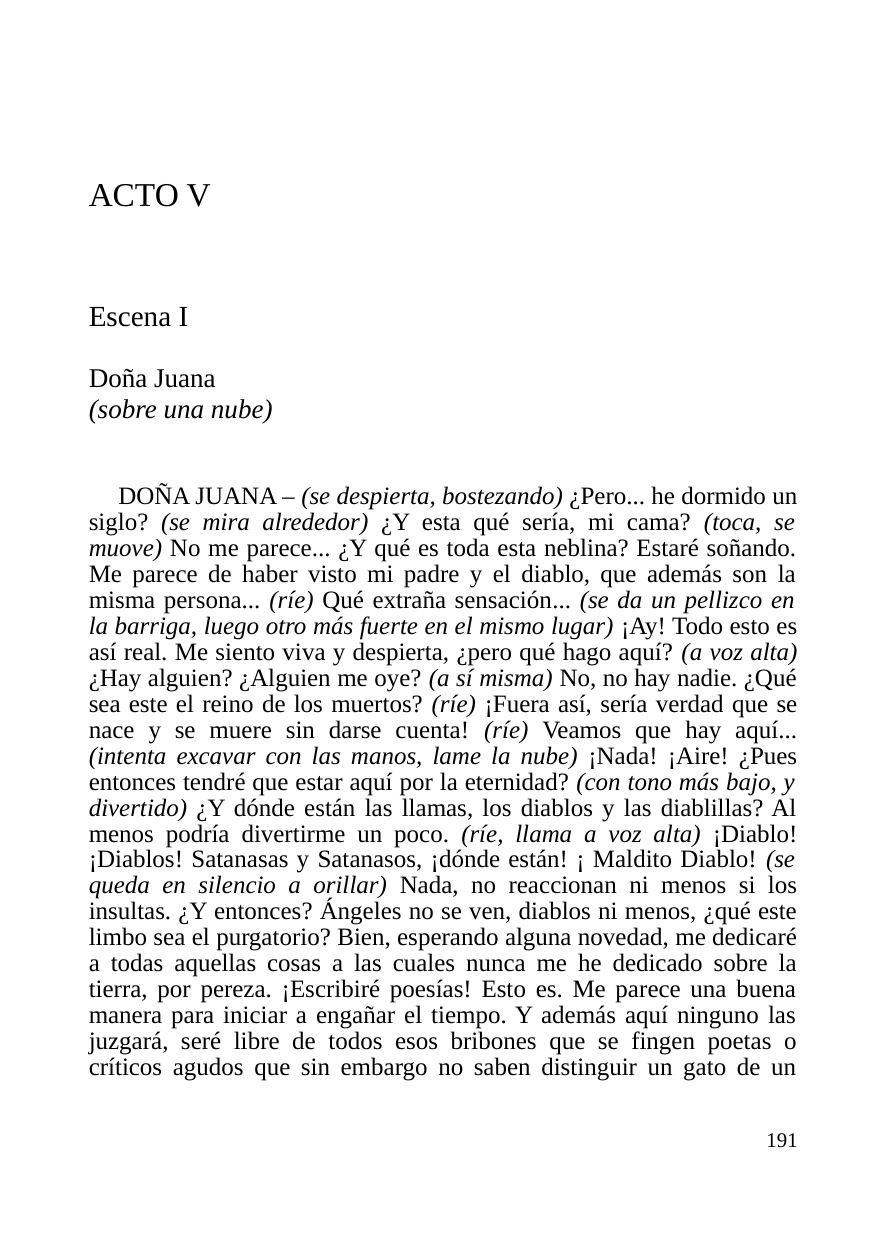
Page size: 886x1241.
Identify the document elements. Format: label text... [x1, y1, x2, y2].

text DOÑA JUANA – (se despierta, bostezando) ¿Pero... he dormido un siglo? (se mira alrededor) ¿Y esta qué sería, mi cama? (toca, se muove) No me parece... ¿Y qué es toda esta neblina? Estaré soñando. Me parece de haber visto mi padre y el diablo, que además son la misma persona... (ríe) Qué extraña sensación... (se da un pellizco en la barriga, luego otro más fuerte en el mismo lugar) ¡Ay! Todo esto es así real. Me siento viva y despierta, ¿pero qué hago aquí? (a voz alta) ¿Hay alguien? ¿Alguien me oye? (a sí misma) No, no hay nadie. ¿Qué sea este el reino de los muertos? (ríe) ¡Fuera así, sería verdad que se nace y se muere sin darse cuenta! (ríe) Veamos que hay aquí... (intenta excavar con las manos, lame la nube) ¡Nada! ¡Aire! ¿Pues entonces tendré que estar aquí por la eternidad? (con tono más bajo, y divertido) ¿Y dónde están las llamas, los diablos y las diablillas? Al menos podría divertirme un poco. (ríe, llama a voz alta) ¡Diablo! ¡Diablos! Satanasas y Satanasos, ¡dónde están! ¡ Maldito Diablo! (se queda en silencio a orillar) Nada, no reaccionan ni menos si los insultas. ¿Y entonces? Ángeles no se ven, diablos ni menos, ¿qué este limbo sea el purgatorio? Bien, esperando alguna novedad, me dedicaré a todas aquellas cosas a las cuales nunca me he dedicado sobre la tierra, por pereza. ¡Escribiré poesías! Esto es. Me parece una buena manera para iniciar a engañar el tiempo. Y además aquí ninguno las juzgará, seré libre de todos esos bribones que se fingen poetas o críticos agudos que sin embargo no saben distinguir un gato de un [88, 481, 797, 1081]
text Escena I [88, 299, 797, 333]
text Doña Juana [88, 362, 797, 393]
text (sobre una nube) [88, 393, 797, 424]
subtitle ACTO V [88, 175, 797, 213]
